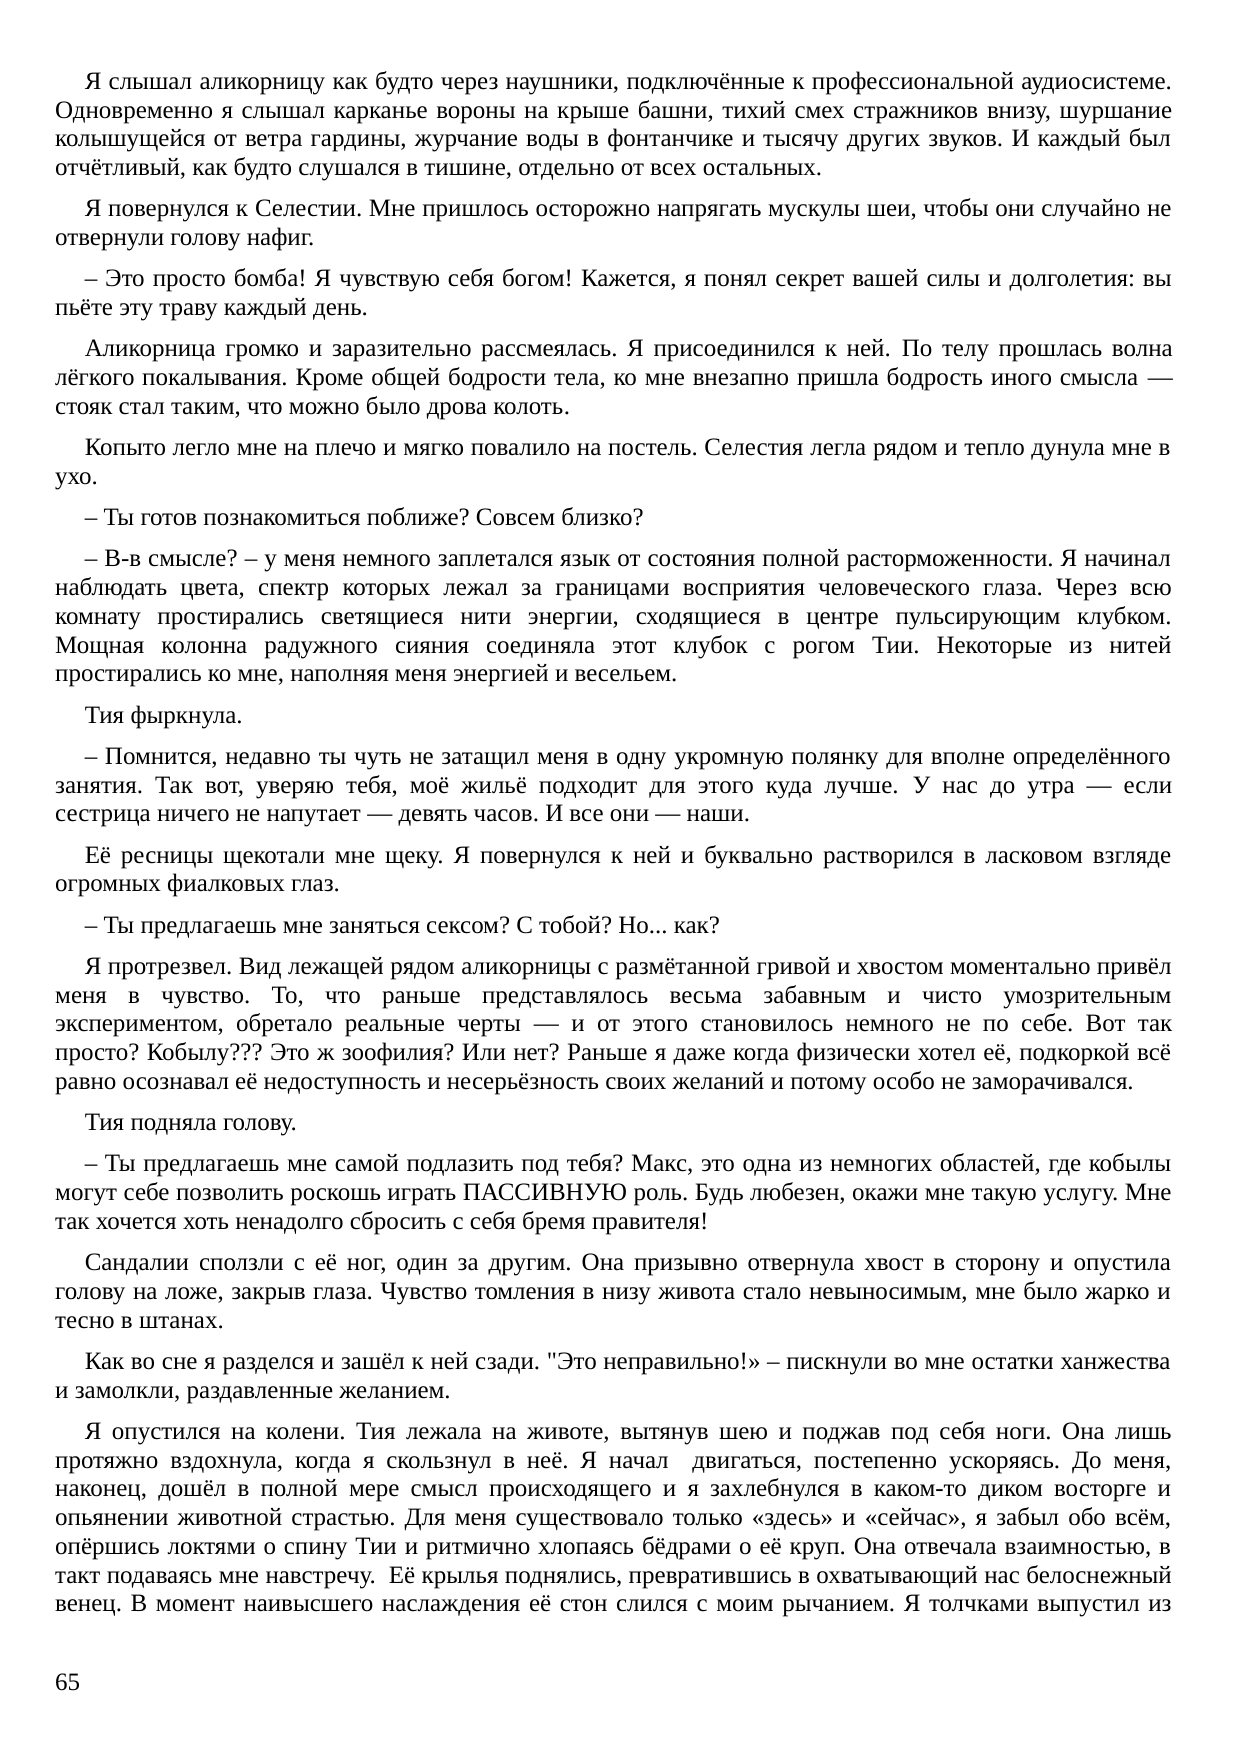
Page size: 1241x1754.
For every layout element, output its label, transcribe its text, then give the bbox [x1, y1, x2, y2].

text Тия подняла голову. [55, 1107, 1173, 1136]
text Как во сне я разделся и зашёл к ней сзади. "Это неправильно!» – пискнули во мне остатки ханжества и замолкли, раздавленные желанием. [55, 1346, 1173, 1403]
text – Помнится, недавно ты чуть не затащил меня в одну укромную полянку для вполне определённого занятия. Так вот, уверяю тебя, моё жильё подходит для этого куда лучше. У нас до утра — если сестрица ничего не напутает — девять часов. И все они — наши. [55, 741, 1173, 827]
text Сандалии сползли с её ног, один за другим. Она призывно отвернула хвост в сторону и опустила голову на ложе, закрыв глаза. Чувство томления в низу живота стало невыносимым, мне было жарко и тесно в штанах. [55, 1247, 1173, 1333]
text – Ты предлагаешь мне заняться сексом? С тобой? Но... как? [55, 910, 1173, 938]
text Я опустился на колени. Тия лежала на животе, вытянув шею и поджав под себя ноги. Она лишь протяжно вздохнула, когда я скользнул в неё. Я начал двигаться, постепенно ускоряясь. До меня, наконец, дошёл в полной мере смысл происходящего и я захлебнулся в каком-то диком восторге и опьянении животной страстью. Для меня существовало только «здесь» и «сейчас», я забыл обо всём, опёршись локтями о спину Тии и ритмично хлопаясь бёдрами о её круп. Она отвечала взаимностью, в такт подаваясь мне навстречу. Её крылья поднялись, превратившись в охватывающий нас белоснежный венец. В момент наивысшего наслаждения её стон слился с моим рычанием. Я толчками выпустил из [55, 1416, 1173, 1617]
text – Ты готов познакомиться поближе? Совсем близко? [55, 502, 1173, 531]
text Я повернулся к Селестии. Мне пришлось осторожно напрягать мускулы шеи, чтобы они случайно не отвернули голову нафиг. [55, 193, 1173, 251]
text Тия фыркнула. [55, 700, 1173, 728]
text Копыто легло мне на плечо и мягко повалило на постель. Селестия легла рядом и тепло дунула мне в ухо. [55, 432, 1173, 490]
text Её ресницы щекотали мне щеку. Я повернулся к ней и буквально растворился в ласковом взгляде огромных фиалковых глаз. [55, 840, 1173, 897]
text – Это просто бомба! Я чувствую себя богом! Кажется, я понял секрет вашей силы и долголетия: вы пьёте эту траву каждый день. [55, 263, 1173, 321]
text Аликорница громко и заразительно рассмеялась. Я присоединился к ней. По телу прошлась волна лёгкого покалывания. Кроме общей бодрости тела, ко мне внезапно пришла бодрость иного смысла — стояк стал таким, что можно было дрова колоть. [55, 333, 1173, 420]
text – В-в смысле? – у меня немного заплетался язык от состояния полной расторможенности. Я начинал наблюдать цвета, спектр которых лежал за границами восприятия человеческого глаза. Через всю комнату простирались светящиеся нити энергии, сходящиеся в центре пульсирующим клубком. Мощная колонна радужного сияния соединяла этот клубок с рогом Тии. Некоторые из нитей простирались ко мне, наполняя меня энергией и весельем. [55, 543, 1173, 687]
text Я слышал аликорницу как будто через наушники, подключённые к профессиональной аудиосистеме. Одновременно я слышал карканье вороны на крыше башни, тихий смех стражников внизу, шуршание колышущейся от ветра гардины, журчание воды в фонтанчике и тысячу других звуков. И каждый был отчётливый, как будто слушался в тишине, отдельно от всех остальных. [55, 66, 1173, 181]
text Я протрезвел. Вид лежащей рядом аликорницы с размётанной гривой и хвостом моментально привёл меня в чувство. То, что раньше представлялось весьма забавным и чисто умозрительным экспериментом, обретало реальные черты — и от этого становилось немного не по себе. Вот так просто? Кобылу??? Это ж зоофилия? Или нет? Раньше я даже когда физически хотел её, подкоркой всё равно осознавал её недоступность и несерьёзность своих желаний и потому особо не заморачивался. [55, 951, 1173, 1095]
text – Ты предлагаешь мне самой подлазить под тебя? Макс, это одна из немногих областей, где кобылы могут себе позволить роскошь играть ПАССИВНУЮ роль. Будь любезен, окажи мне такую услугу. Мне так хочется хоть ненадолго сбросить с себя бремя правителя! [55, 1148, 1173, 1235]
